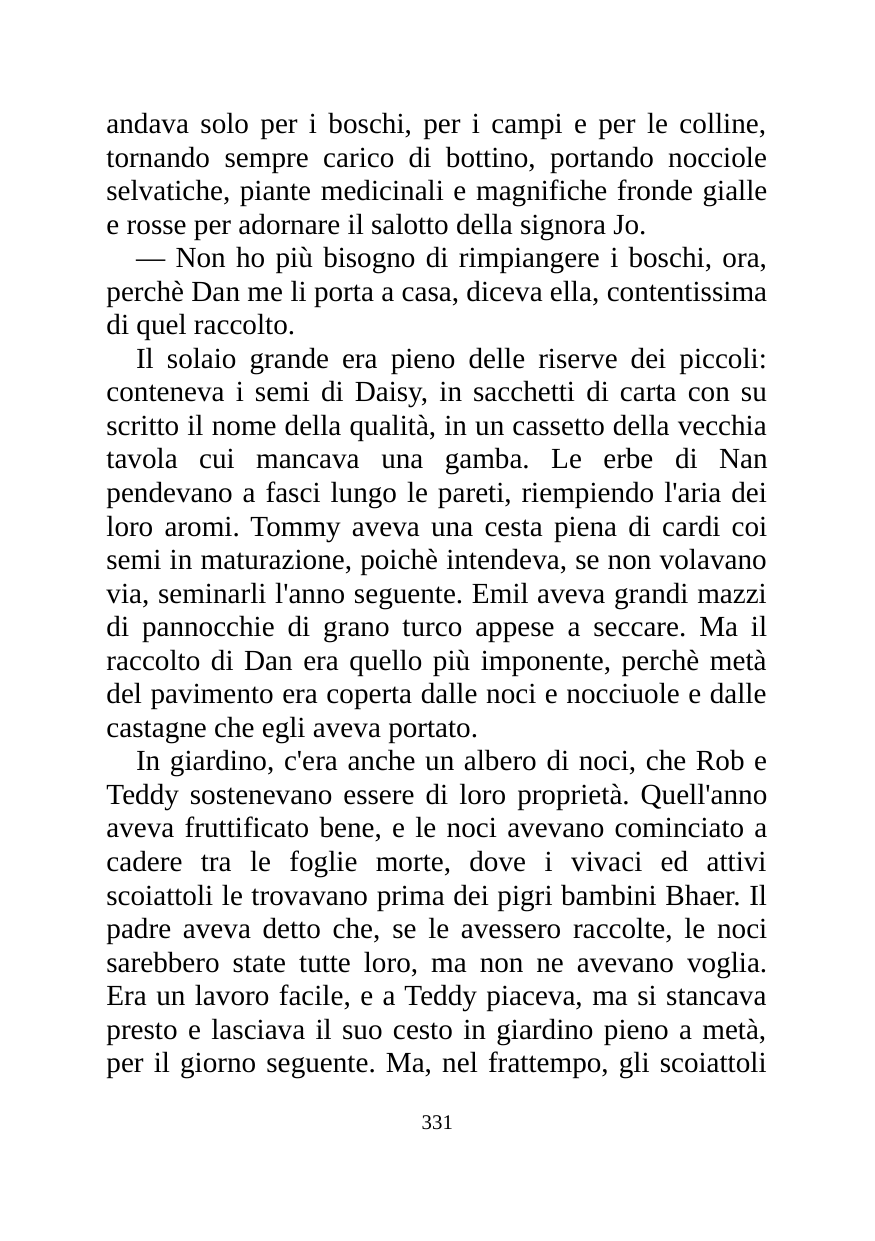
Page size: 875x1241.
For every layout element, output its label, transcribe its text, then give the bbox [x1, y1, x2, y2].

text In giardino, c'era anche un albero di noci, che Rob e Teddy sostenevano essere di loro proprietà. Quell'anno aveva fruttificato bene, e le noci avevano cominciato a cadere tra le foglie morte, dove i vivaci ed attivi scoiattoli le trovavano prima dei pigri bambini Bhaer. Il padre aveva detto che, se le avessero raccolte, le noci sarebbero state tutte loro, ma non ne avevano voglia. Era un lavoro facile, e a Teddy piaceva, ma si stancava presto e lasciava il suo cesto in giardino pieno a metà, per il giorno seguente. Ma, nel frattempo, gli scoiattoli [106, 743, 768, 1079]
text Il solaio grande era pieno delle riserve dei piccoli: conteneva i semi di Daisy, in sacchetti di carta con su scritto il nome della qualità, in un cassetto della vecchia tavola cui mancava una gamba. Le erbe di Nan pendevano a fasci lungo le pareti, riempiendo l'aria dei loro aromi. Tommy aveva una cesta piena di cardi coi semi in maturazione, poichè intendeva, se non volavano via, seminarli l'anno seguente. Emil aveva grandi mazzi di pannocchie di grano turco appese a seccare. Ma il raccolto di Dan era quello più imponente, perchè metà del pavimento era coperta dalle noci e nocciuole e dalle castagne che egli aveva portato. [106, 341, 768, 743]
text andava solo per i boschi, per i campi e per le colline, tornando sempre carico di bottino, portando nocciole selvatiche, piante medicinali e magnifiche fronde gialle e rosse per adornare il salotto della signora Jo. [106, 106, 768, 240]
text — Non ho più bisogno di rimpiangere i boschi, ora, perchè Dan me li porta a casa, diceva ella, contentissima di quel raccolto. [106, 240, 768, 341]
